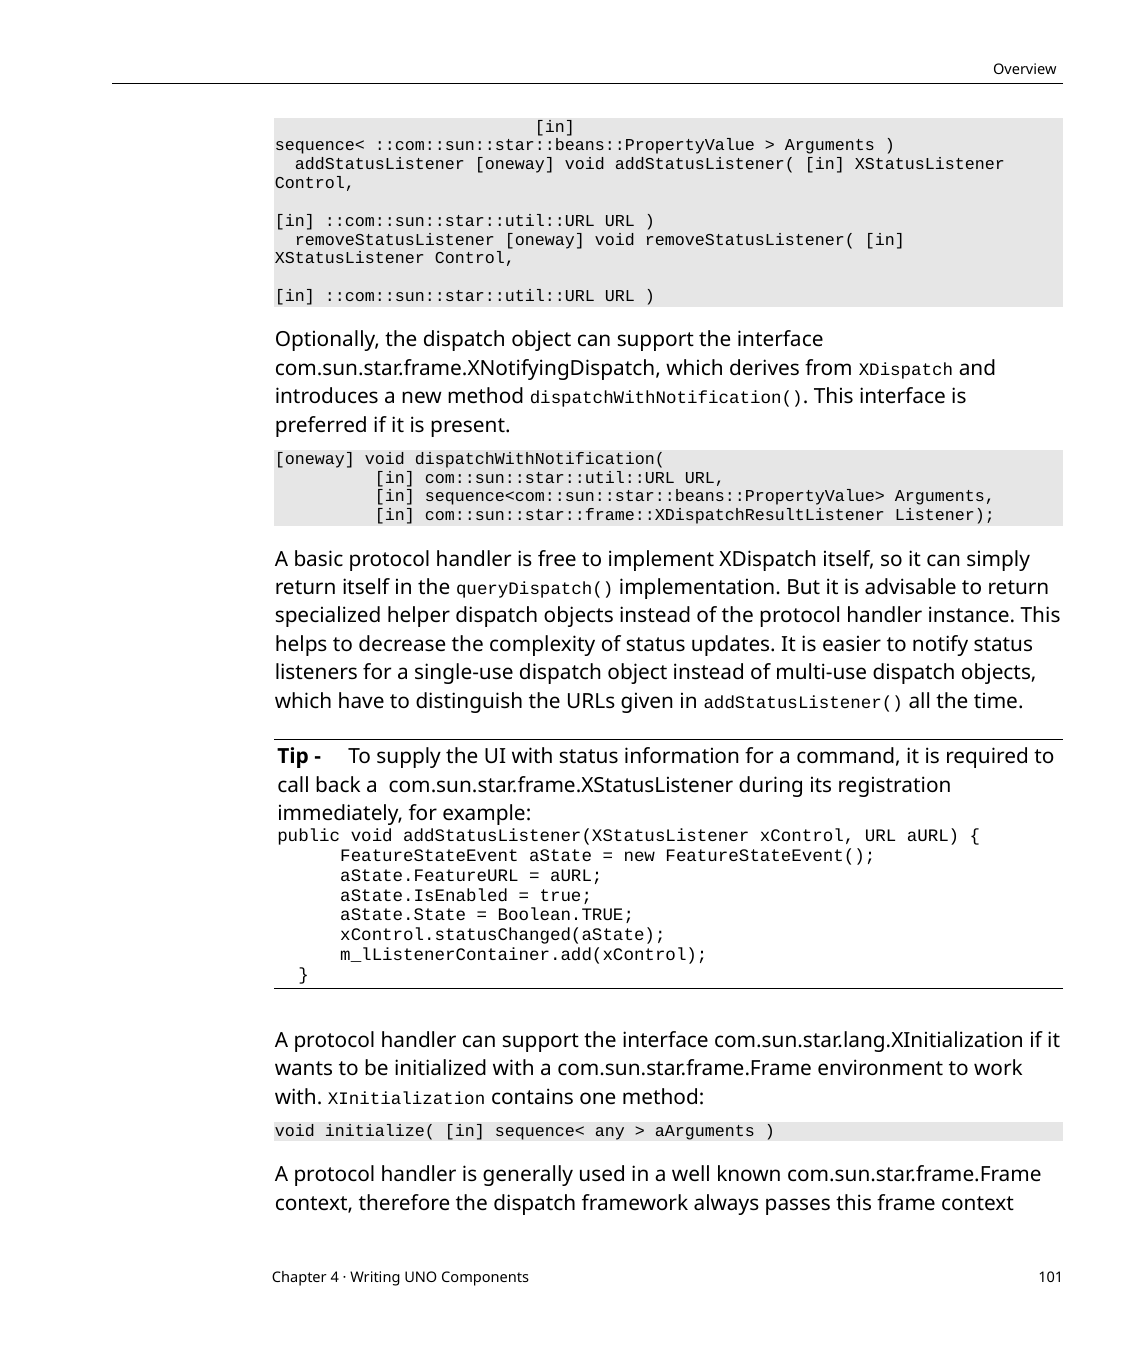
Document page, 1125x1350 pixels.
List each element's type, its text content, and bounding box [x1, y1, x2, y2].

text A basic protocol handler is free to implement XDispatch itself, so it can simply return itself in the queryDispatch() implementation. But it is advisable to return specialized helper dispatch objects instead of the protocol handler instance. This helps to decrease the complexity of status updates. It is easier to notify status listeners for a single-use dispatch object instead of multi-use dispatch objects, which have to distinguish the URLs given in addStatusListener() all the time. [274, 544, 1063, 714]
list To supply the UI with status information for a command, it is required to call back a com.sun.star.frame.XStatusListener during its registration immediately, for example: public void addStatusListener(XStatusListener xControl, URL aURL) { FeatureStateEvent aState = new FeatureStateEvent(); aState.FeatureURL = aURL; aState.IsEnabled = true; aState.State = Boolean.TRUE; xControl.statusChanged(aState); m_lListenerContainer.add(xControl); } [274, 740, 1063, 988]
text A protocol handler can support the interface com.sun.star.lang.XInitialization if it wants to be initialized with a com.sun.star.frame.Frame environment to work with. XInitialization contains one method: [274, 1025, 1063, 1110]
text A protocol handler is generally used in a well known com.sun.star.frame.Frame context, therefore the dispatch framework always passes this frame context [274, 1159, 1063, 1216]
text Optionally, the dispatch object can support the interface com.sun.star.frame.XNotifyingDispatch, which derives from XDispatch and introduces a new method dispatchWithNotification(). This interface is preferred if it is present. [274, 324, 1063, 438]
text [oneway] void dispatchWithNotification( [in] com::sun::star::util::URL URL, [in] sequence<com::sun::star::beans::PropertyValue> Arguments, [in] com::sun::star::frame::XDispatchResultListener Listener); [274, 450, 1063, 526]
text [in] sequence< ::com::sun::star::beans::PropertyValue > Arguments ) addStatusListener [oneway] void addStatusListener( [in] XStatusListener Control, [in] ::com::sun::star::util::URL URL ) removeStatusListener [oneway] void removeStatusListener( [in] XStatusListener Control, [in] ::com::sun::star::util::URL URL ) [274, 118, 1063, 307]
text void initialize( [in] sequence< any > aArguments ) [274, 1122, 1063, 1141]
